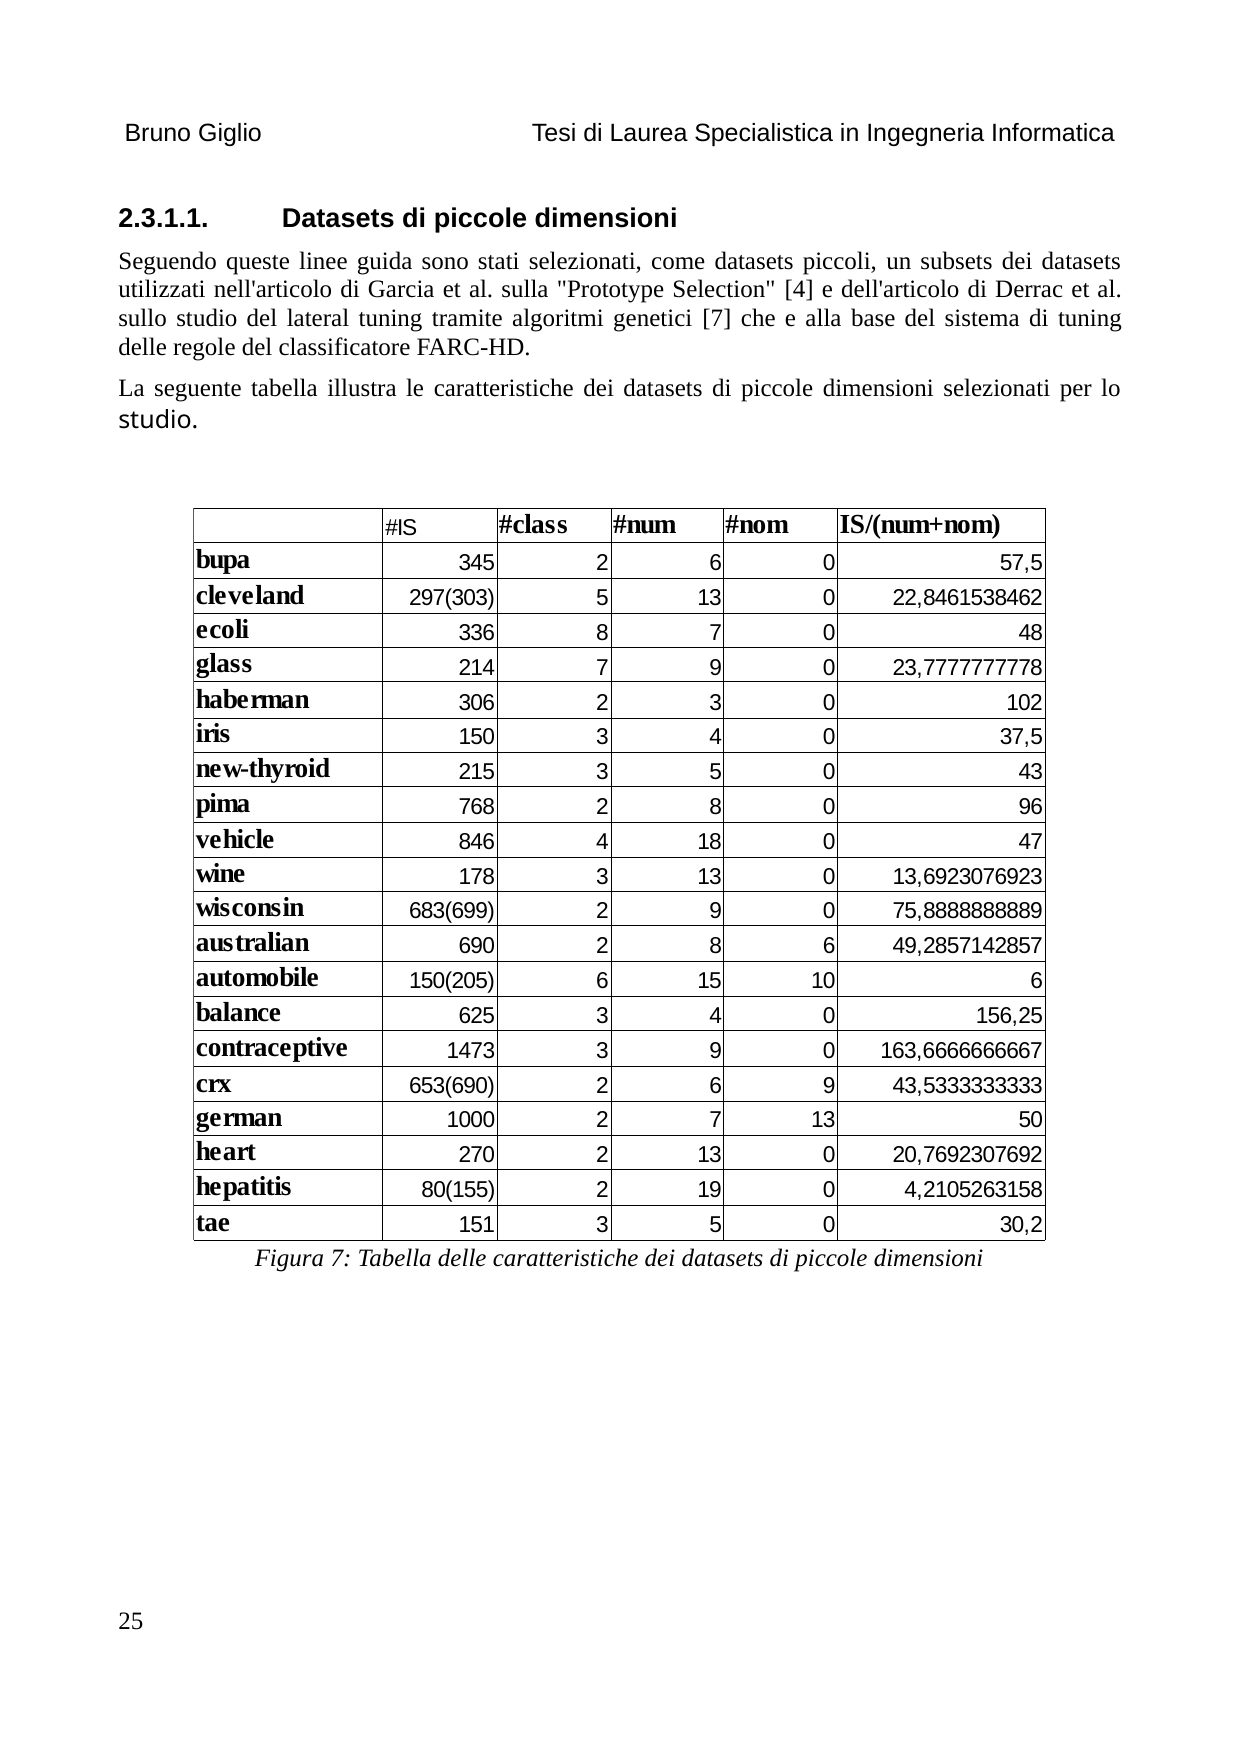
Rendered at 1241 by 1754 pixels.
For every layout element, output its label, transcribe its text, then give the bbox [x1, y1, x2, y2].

subtitle Datasets di piccole dimensioni [118, 202, 1122, 233]
text Figura 7: Tabella delle caratteristiche dei datasets di piccole dimensioni [193, 508, 1047, 1272]
text La seguente tabella illustra le caratteristiche dei datasets di piccole dimensioni selezionati per lo studio. [118, 373, 1122, 436]
text Seguendo queste linee guida sono stati selezionati, come datasets piccoli, un subsets dei datasets utilizzati nell'articolo di Garcia et al. sulla "Prototype Selection" [4] e dell'articolo di Derrac et al. sullo studio del lateral tuning tramite algoritmi genetici [7] che e alla base del sistema di tuning delle regole del classificatore FARC-HD. [118, 246, 1122, 361]
